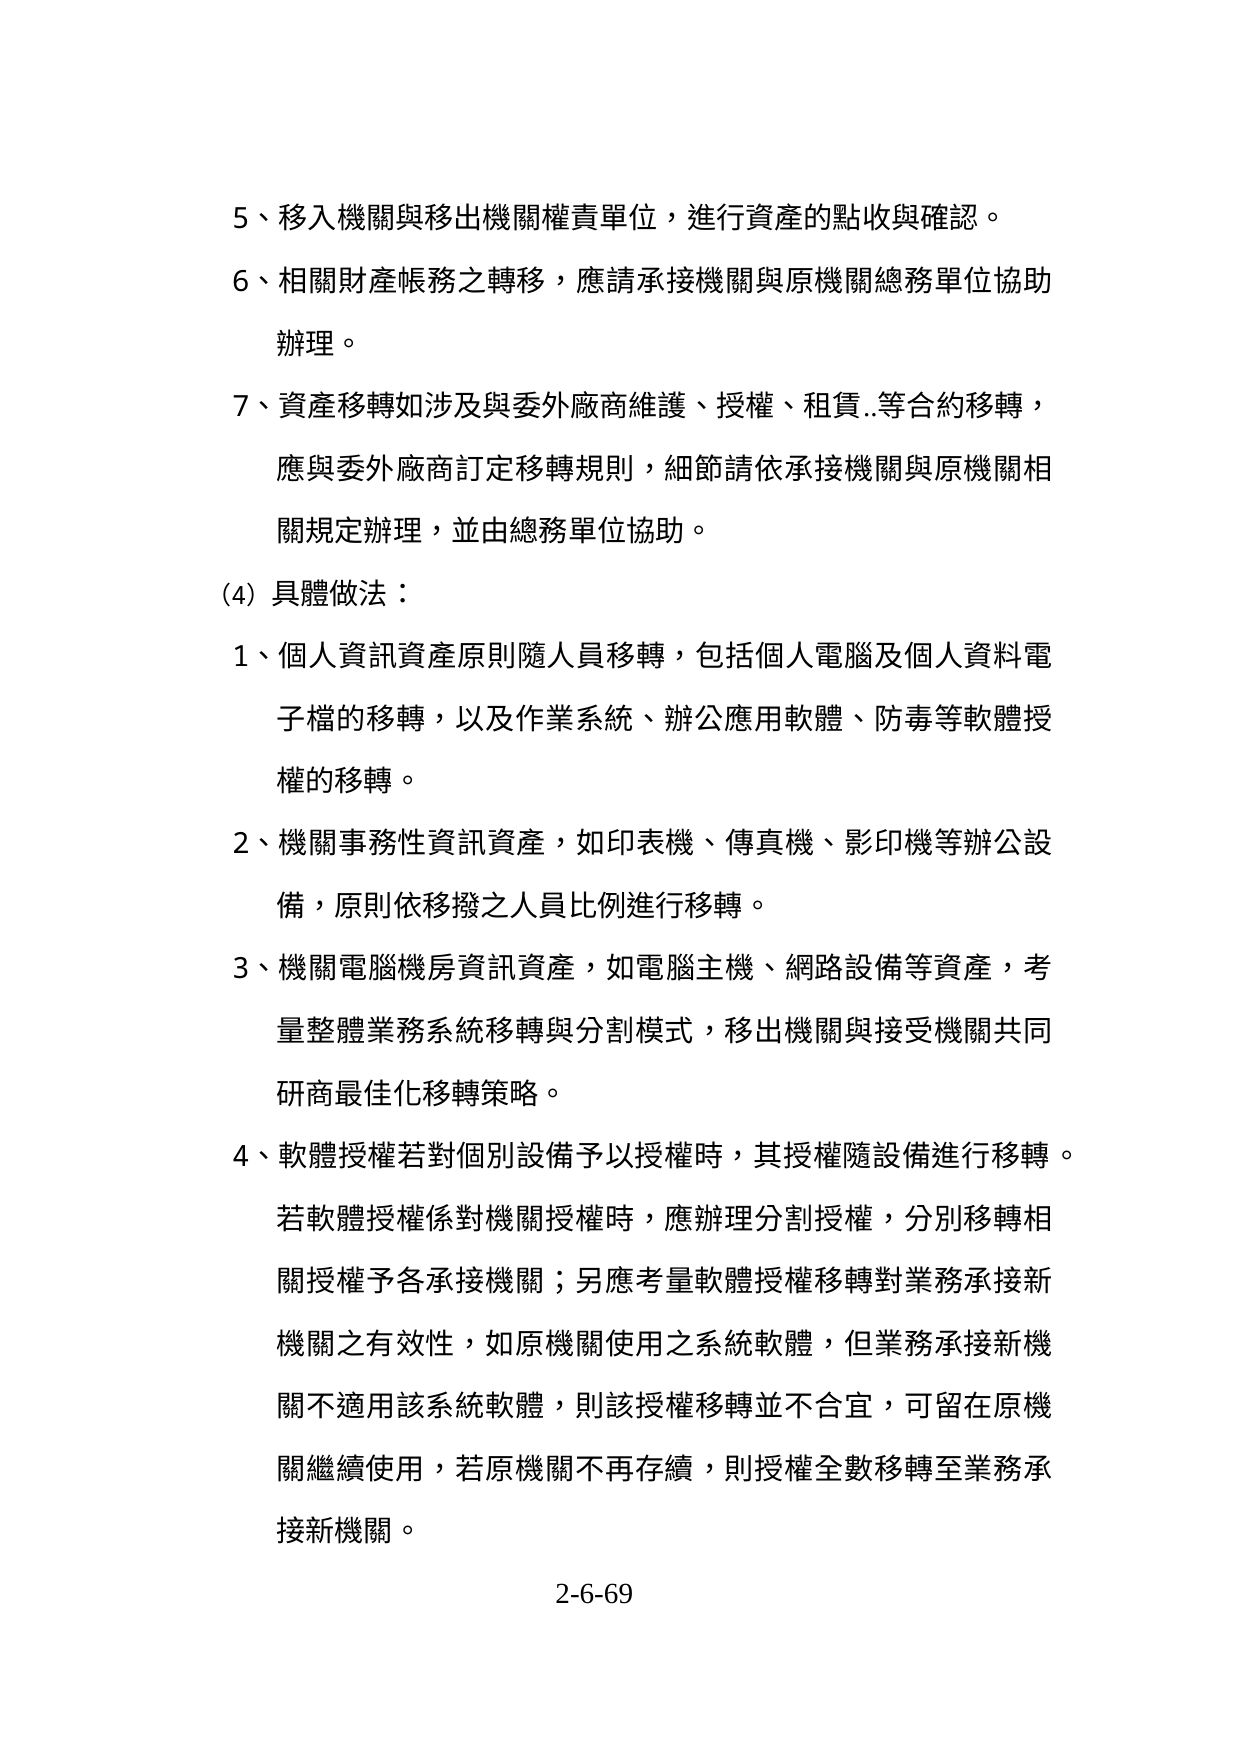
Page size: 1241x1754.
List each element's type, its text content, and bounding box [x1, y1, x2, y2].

list 相關財產帳務之轉移，應請承接機關與原機關總務單位協助辦理。 [232, 237, 1053, 362]
list 個人資訊資產原則隨人員移轉，包括個人電腦及個人資料電子檔的移轉，以及作業系統、辦公應用軟體、防毒等軟體授權的移轉。 [232, 612, 1053, 800]
list 移入機關與移出機關權責單位，進行資產的點收與確認。 [232, 175, 1053, 237]
list 機關事務性資訊資產，如印表機、傳真機、影印機等辦公設備，原則依移撥之人員比例進行移轉。 [232, 800, 1053, 925]
list 具體做法： [206, 550, 1053, 612]
list 軟體授權若對個別設備予以授權時，其授權隨設備進行移轉。若軟體授權係對機關授權時，應辦理分割授權，分別移轉相關授權予各承接機關；另應考量軟體授權移轉對業務承接新機關之有效性，如原機關使用之系統軟體，但業務承接新機關不適用該系統軟體，則該授權移轉並不合宜，可留在原機關繼續使用，若原機關不再存續，則授權全數移轉至業務承接新機關。 [232, 1112, 1053, 1550]
list 資產移轉如涉及與委外廠商維護、授權、租賃..等合約移轉，應與委外廠商訂定移轉規則，細節請依承接機關與原機關相關規定辦理，並由總務單位協助。 [232, 362, 1053, 550]
list 機關電腦機房資訊資產，如電腦主機、網路設備等資產，考量整體業務系統移轉與分割模式，移出機關與接受機關共同研商最佳化移轉策略。 [232, 925, 1053, 1112]
